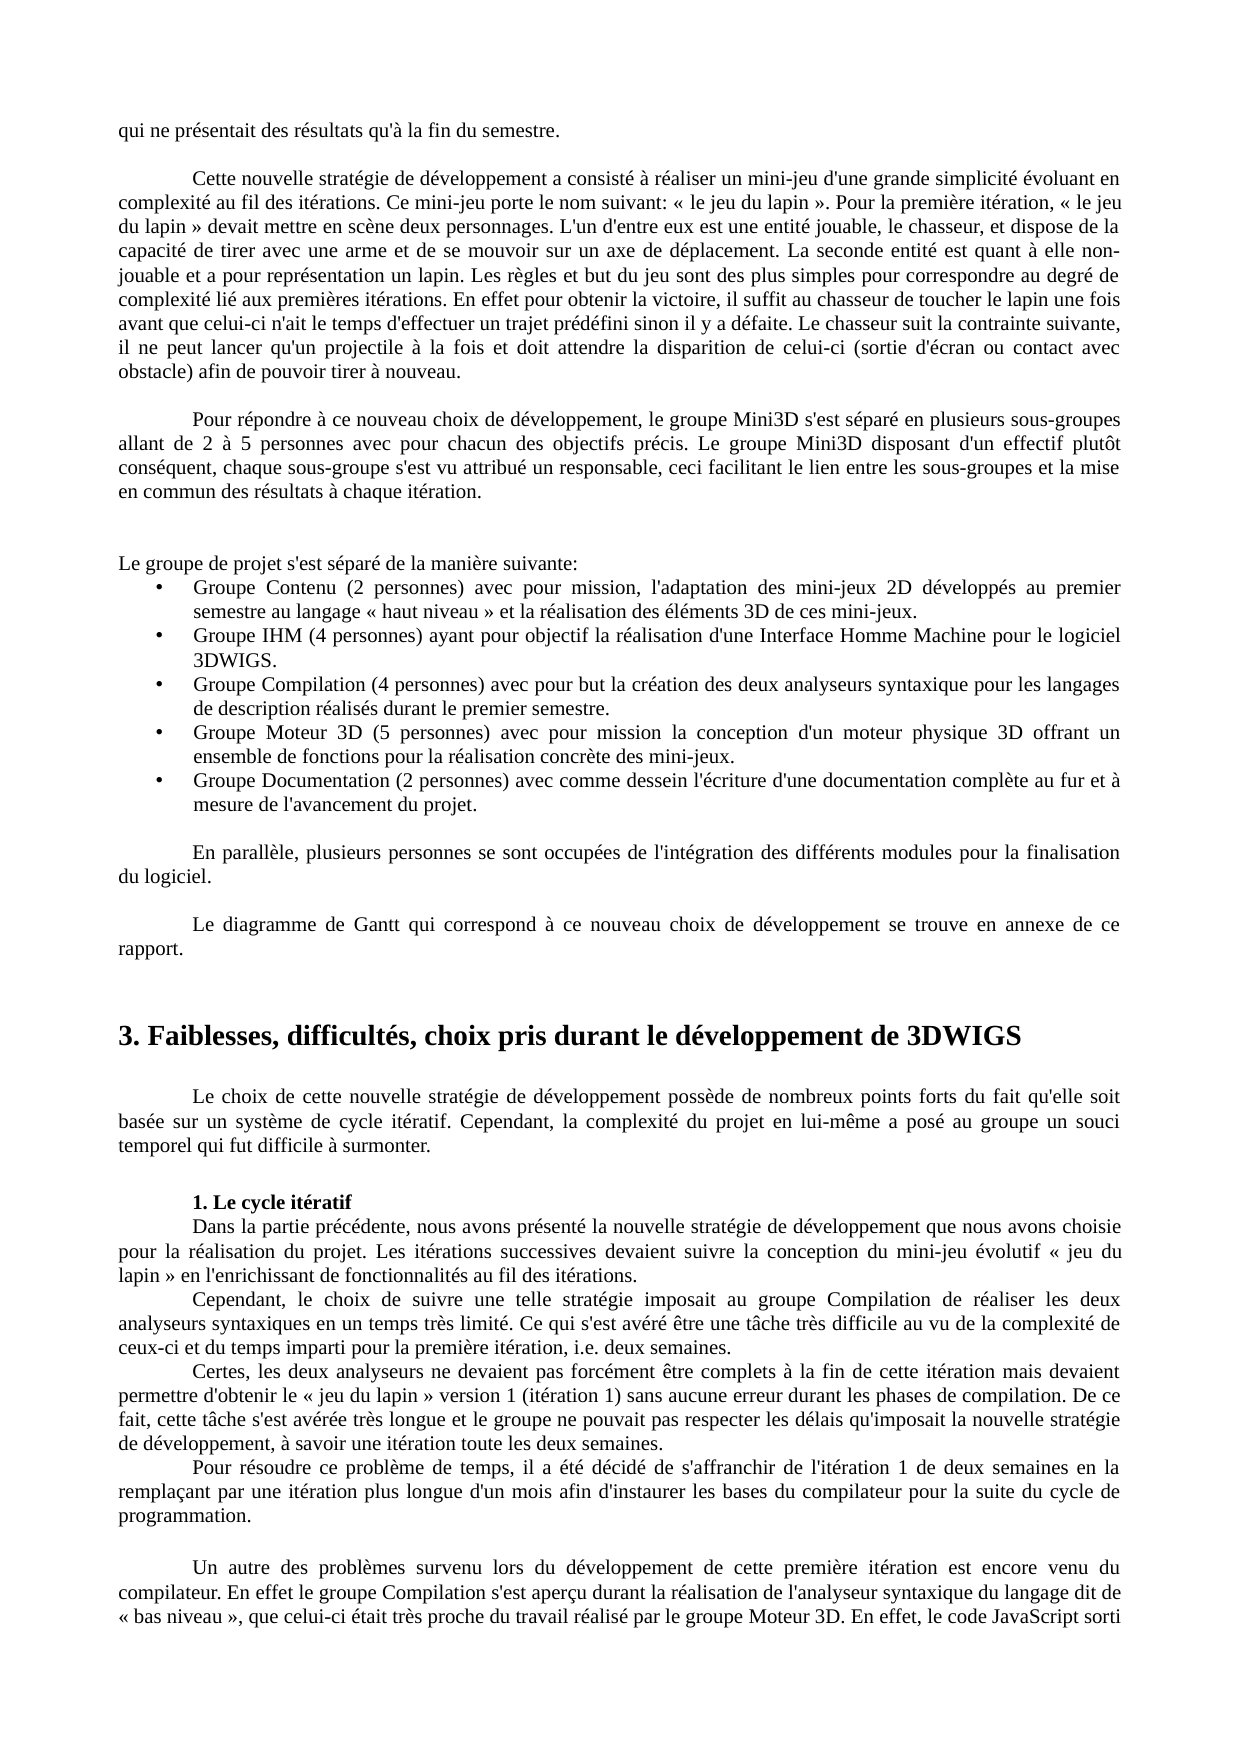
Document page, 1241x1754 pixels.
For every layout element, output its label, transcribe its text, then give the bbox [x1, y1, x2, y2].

text Pour résoudre ce problème de temps, il a été décidé de s'affranchir de l'itération 1 de deux semaines en la remplaçant par une itération plus longue d'un mois afin d'instaurer les bases du compilateur pour la suite du cycle de programmation. [118, 1455, 1122, 1527]
text 3. Faiblesses, difficultés, choix pris durant le développement de 3DWIGS [118, 1018, 1122, 1051]
list Groupe Documentation (2 personnes) avec comme dessein l'écriture d'une documentation complète au fur et à mesure de l'avancement du projet. [156, 768, 1122, 816]
text 1. Le cycle itératif [118, 1186, 1122, 1214]
list Groupe Contenu (2 personnes) avec pour mission, l'adaptation des mini-jeux 2D développés au premier semestre au langage « haut niveau » et la réalisation des éléments 3D de ces mini-jeux. [156, 575, 1122, 623]
text Le choix de cette nouvelle stratégie de développement possède de nombreux points forts du fait qu'elle soit basée sur un système de cycle itératif. Cependant, la complexité du projet en lui-même a posé au groupe un souci temporel qui fut difficile à surmonter. [118, 1080, 1122, 1157]
text Le diagramme de Gantt qui correspond à ce nouveau choix de développement se trouve en annexe de ce rapport. [118, 912, 1122, 960]
text Cependant, le choix de suivre une telle stratégie imposait au groupe Compilation de réaliser les deux analyseurs syntaxiques en un temps très limité. Ce qui s'est avéré être une tâche très difficile au vu de la complexité de ceux-ci et du temps imparti pour la première itération, i.e. deux semaines. [118, 1287, 1122, 1359]
list Groupe IHM (4 personnes) ayant pour objectif la réalisation d'une Interface Homme Machine pour le logiciel 3DWIGS. [156, 623, 1122, 672]
text En parallèle, plusieurs personnes se sont occupées de l'intégration des différents modules pour la finalisation du logiciel. [118, 840, 1122, 888]
text Dans la partie précédente, nous avons présenté la nouvelle stratégie de développement que nous avons choisie pour la réalisation du projet. Les itérations successives devaient suivre la conception du mini-jeu évolutif « jeu du lapin » en l'enrichissant de fonctionnalités au fil des itérations. [118, 1214, 1122, 1287]
text Pour répondre à ce nouveau choix de développement, le groupe Mini3D s'est séparé en plusieurs sous-groupes allant de 2 à 5 personnes avec pour chacun des objectifs précis. Le groupe Mini3D disposant d'un effectif plutôt conséquent, chaque sous-groupe s'est vu attribué un responsable, ceci facilitant le lien entre les sous-groupes et la mise en commun des résultats à chaque itération. [118, 407, 1122, 503]
text Un autre des problèmes survenu lors du développement de cette première itération est encore venu du compilateur. En effet le groupe Compilation s'est aperçu durant la réalisation de l'analyseur syntaxique du langage dit de « bas niveau », que celui-ci était très proche du travail réalisé par le groupe Moteur 3D. En effet, le code JavaScript sorti [118, 1551, 1122, 1628]
text Cette nouvelle stratégie de développement a consisté à réaliser un mini-jeu d'une grande simplicité évoluant en complexité au fil des itérations. Ce mini-jeu porte le nom suivant: « le jeu du lapin ». Pour la première itération, « le jeu du lapin » devait mettre en scène deux personnages. L'un d'entre eux est une entité jouable, le chasseur, et dispose de la capacité de tirer avec une arme et de se mouvoir sur un axe de déplacement. La seconde entité est quant à elle non-jouable et a pour représentation un lapin. Les règles et but du jeu sont des plus simples pour correspondre au degré de complexité lié aux premières itérations. En effet pour obtenir la victoire, il suffit au chasseur de toucher le lapin une fois avant que celui-ci n'ait le temps d'effectuer un trajet prédéfini sinon il y a défaite. Le chasseur suit la contrainte suivante, il ne peut lancer qu'un projectile à la fois et doit attendre la disparition de celui-ci (sortie d'écran ou contact avec obstacle) afin de pouvoir tirer à nouveau. [118, 166, 1122, 383]
list Groupe Compilation (4 personnes) avec pour but la création des deux analyseurs syntaxique pour les langages de description réalisés durant le premier semestre. [156, 672, 1122, 720]
list Groupe Moteur 3D (5 personnes) avec pour mission la conception d'un moteur physique 3D offrant un ensemble de fonctions pour la réalisation concrète des mini-jeux. [156, 720, 1122, 768]
text Le groupe de projet s'est séparé de la manière suivante: [118, 551, 1122, 575]
text Certes, les deux analyseurs ne devaient pas forcément être complets à la fin de cette itération mais devaient permettre d'obtenir le « jeu du lapin » version 1 (itération 1) sans aucune erreur durant les phases de compilation. De ce fait, cette tâche s'est avérée très longue et le groupe ne pouvait pas respecter les délais qu'imposait la nouvelle stratégie de développement, à savoir une itération toute les deux semaines. [118, 1359, 1122, 1455]
text qui ne présentait des résultats qu'à la fin du semestre. [118, 118, 1122, 142]
